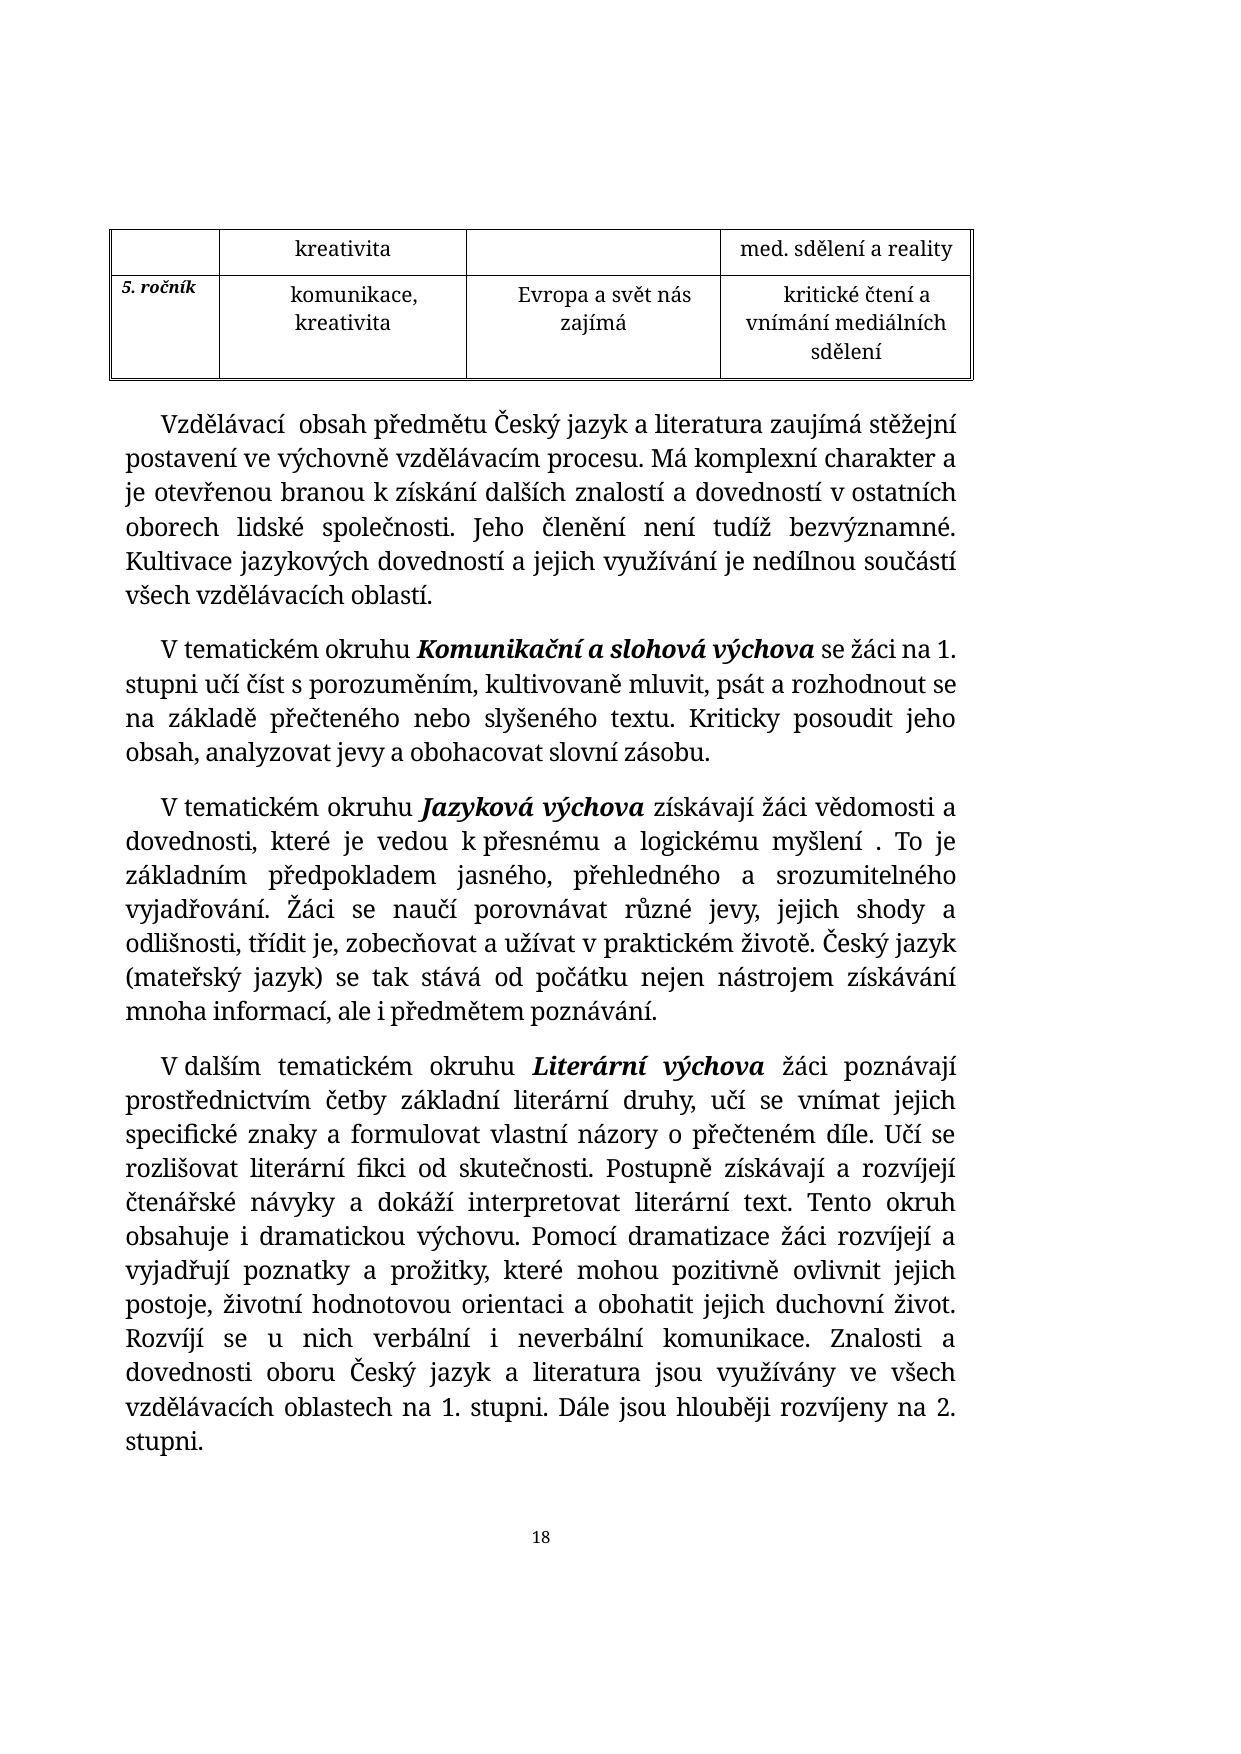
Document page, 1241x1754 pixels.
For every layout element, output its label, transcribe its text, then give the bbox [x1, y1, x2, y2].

table_cell kritické čtení a vnímání mediálních sdělení [721, 276, 970, 378]
table_cell med. sdělení a reality [721, 230, 970, 275]
text V tematickém okruhu Komunikační a slohová výchova se žáci na 1. stupni učí číst s porozuměním, kultivovaně mluvit, psát a rozhodnout se na základě přečteného nebo slyšeného textu. Kriticky posoudit jeho obsah, analyzovat jevy a obohacovat slovní zásobu. [125, 632, 957, 768]
table_cell Evropa a svět nás zajímá [467, 276, 720, 378]
table_cell [467, 230, 720, 275]
table_cell komunikace, kreativita [220, 276, 466, 378]
text V dalším tematickém okruhu Literární výchova žáci poznávají prostřednictvím četby základní literární druhy, učí se vnímat jejich specifické znaky a formulovat vlastní názory o přečteném díle. Učí se rozlišovat literární fikci od skutečnosti. Postupně získávají a rozvíjejí čtenářské návyky a dokáží interpretovat literární text. Tento okruh obsahuje i dramatickou výchovu. Pomocí dramatizace žáci rozvíjejí a vyjadřují poznatky a prožitky, které mohou pozitivně ovlivnit jejich postoje, životní hodnotovou orientaci a obohatit jejich duchovní život. Rozvíjí se u nich verbální i neverbální komunikace. Znalosti a dovednosti oboru Český jazyk a literatura jsou využívány ve všech vzdělávacích oblastech na 1. stupni. Dále jsou hlouběji rozvíjeny na 2. stupni. [125, 1048, 957, 1457]
table_cell 5. ročník [112, 276, 219, 378]
text V tematickém okruhu Jazyková výchova získávají žáci vědomosti a dovednosti, které je vedou k přesnému a logickému myšlení . To je základním předpokladem jasného, přehledného a srozumitelného vyjadřování. Žáci se naučí porovnávat různé jevy, jejich shody a odlišnosti, třídit je, zobecňovat a užívat v praktickém životě. Český jazyk (mateřský jazyk) se tak stává od počátku nejen nástrojem získávání mnoha informací, ale i předmětem poznávání. [125, 789, 957, 1028]
table_cell [112, 230, 219, 275]
table_cell kreativita [220, 230, 466, 275]
text Vzdělávací obsah předmětu Český jazyk a literatura zaujímá stěžejní postavení ve výchovně vzdělávacím procesu. Má komplexní charakter a je otevřenou branou k získání dalších znalostí a dovedností v ostatních oborech lidské společnosti. Jeho členění není tudíž bezvýznamné. Kultivace jazykových dovedností a jejich využívání je nedílnou součástí všech vzdělávacích oblastí. [125, 407, 957, 611]
